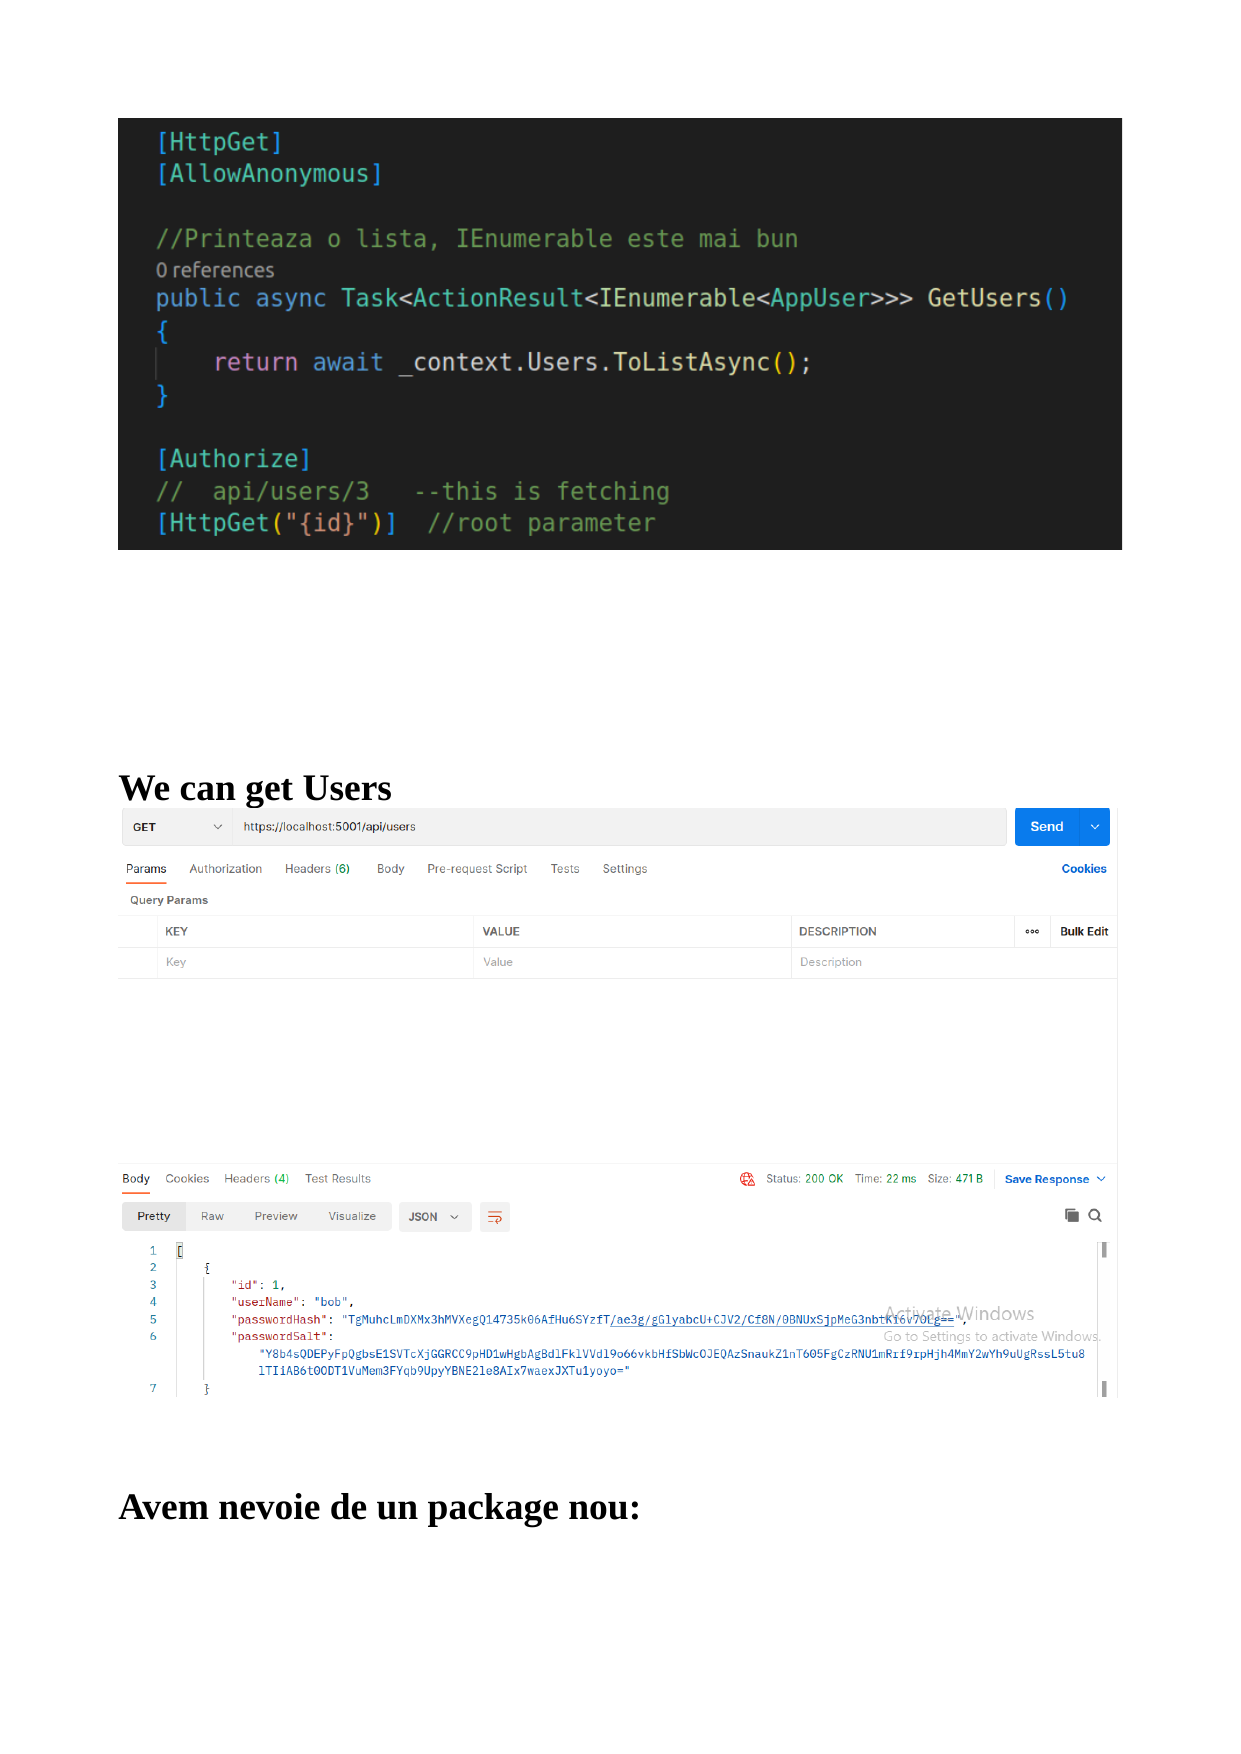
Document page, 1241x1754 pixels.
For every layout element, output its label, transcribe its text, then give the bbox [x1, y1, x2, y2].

text Avem nevoie de un package nou: [118, 1484, 1122, 1527]
picture [118, 808, 1123, 1398]
text We can get Users [118, 765, 1122, 808]
picture [118, 118, 1123, 550]
